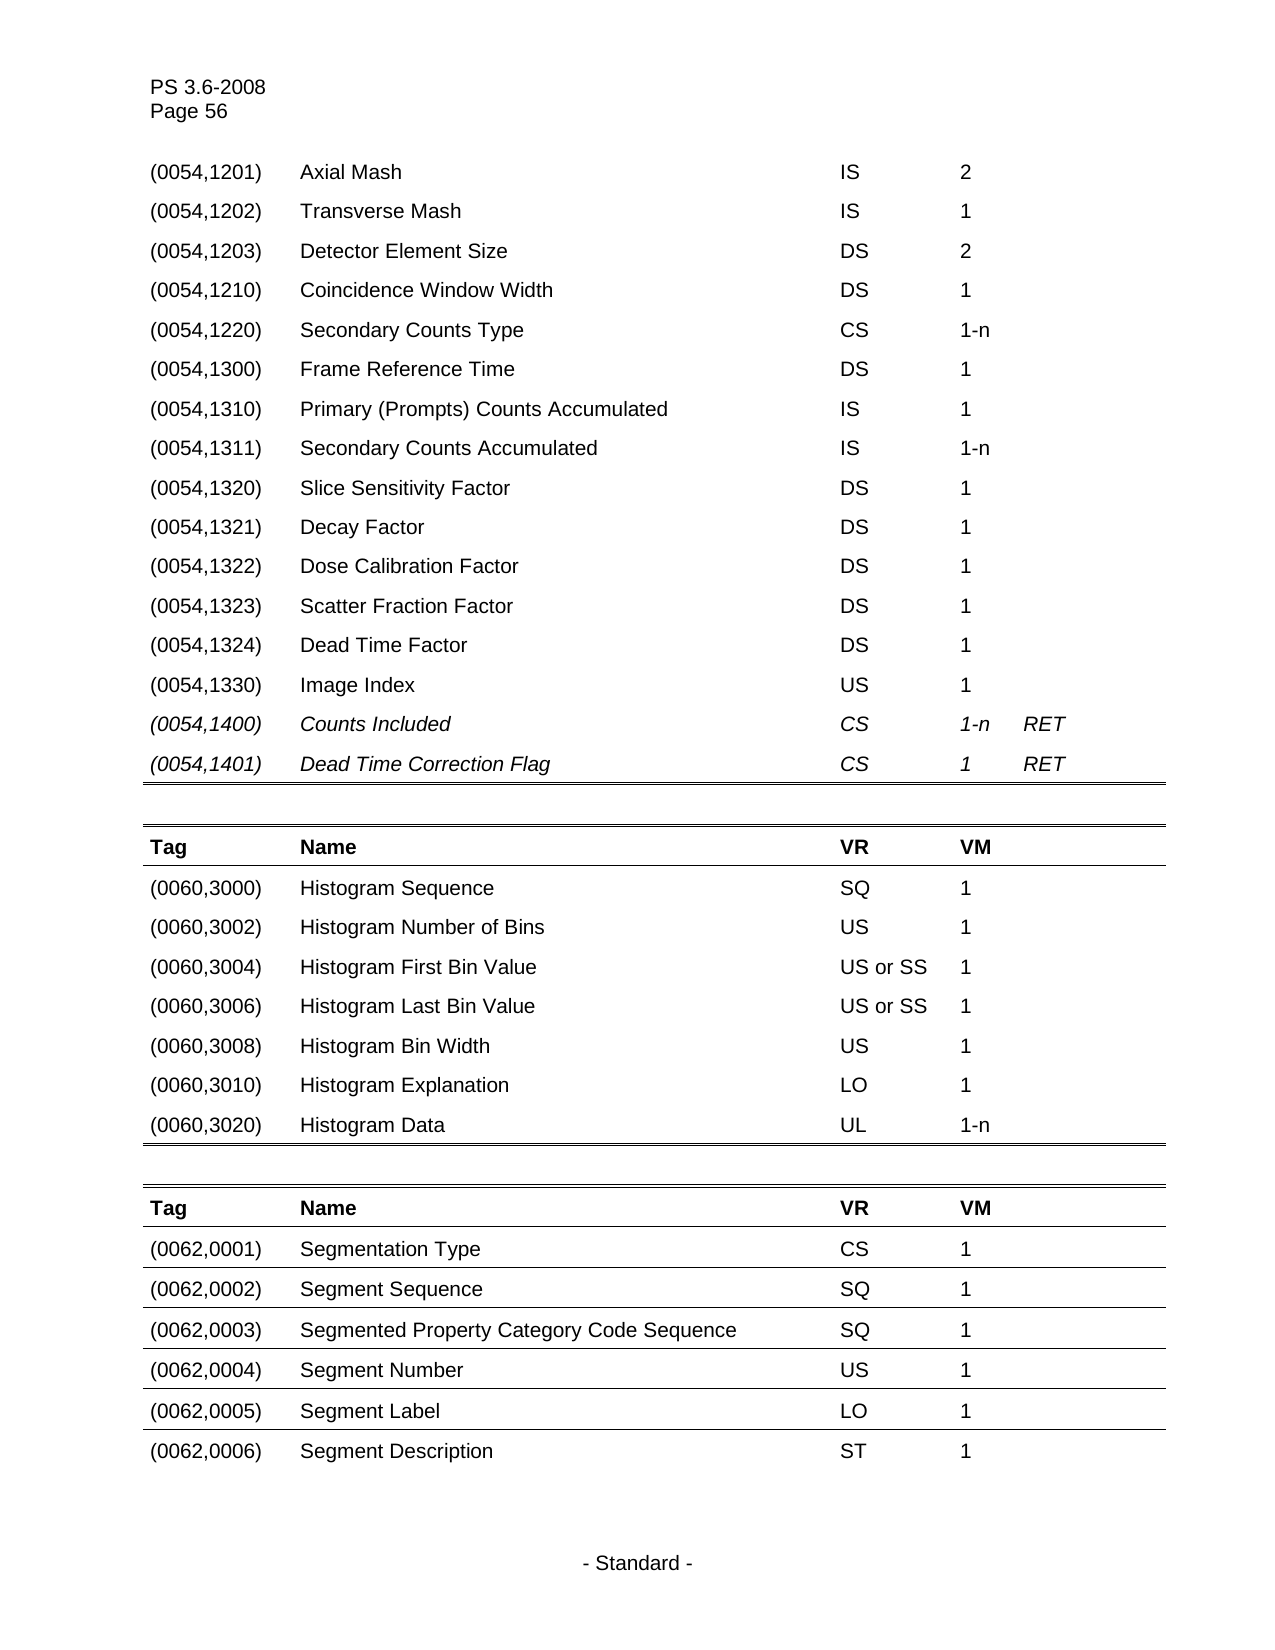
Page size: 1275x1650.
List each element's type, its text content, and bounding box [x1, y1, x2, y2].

table_cell IS [833, 387, 953, 426]
table_cell Histogram Explanation [293, 1064, 833, 1103]
table_cell Segment Sequence [293, 1268, 833, 1307]
table_cell (0060,3006) [143, 985, 293, 1024]
table_cell (0054,1321) [143, 505, 293, 545]
table_cell 1 [953, 269, 1016, 308]
table_cell (0060,3008) [143, 1024, 293, 1064]
table_cell US or SS [833, 945, 953, 985]
table_cell SQ [833, 1268, 953, 1307]
table_cell Transverse Mash [293, 190, 833, 229]
table_cell (0054,1202) [143, 190, 293, 229]
table_cell (0062,0002) [143, 1268, 293, 1307]
table_cell Secondary Counts Accumulated [293, 426, 833, 466]
table_cell (0054,1201) [143, 150, 293, 189]
table_cell [1016, 1389, 1166, 1429]
table_cell IS [833, 150, 953, 189]
table_cell (0062,0003) [143, 1308, 293, 1348]
table_cell Dose Calibration Factor [293, 545, 833, 584]
table_cell ST [833, 1430, 953, 1469]
table_cell DS [833, 466, 953, 505]
table_cell Tag [143, 1188, 293, 1226]
table_cell [293, 785, 833, 823]
table_cell [1016, 1188, 1166, 1226]
table_cell RET [1016, 742, 1166, 782]
table_cell Histogram First Bin Value [293, 945, 833, 985]
table_cell [143, 1146, 293, 1184]
table_cell Counts Included [293, 703, 833, 742]
table_cell 1-n [953, 426, 1016, 466]
table_cell CS [833, 1227, 953, 1267]
table_cell US [833, 906, 953, 945]
table_cell Segment Label [293, 1389, 833, 1429]
table_cell (0054,1210) [143, 269, 293, 308]
table_cell 1 [953, 742, 1016, 782]
table_cell Primary (Prompts) Counts Accumulated [293, 387, 833, 426]
table_cell Name [293, 827, 833, 865]
table_cell DS [833, 505, 953, 545]
table_cell 1 [953, 466, 1016, 505]
table_cell 2 [953, 229, 1016, 268]
table_cell (0054,1300) [143, 348, 293, 387]
table_cell 1 [953, 663, 1016, 703]
table_cell IS [833, 426, 953, 466]
table_cell Coincidence Window Width [293, 269, 833, 308]
table_cell CS [833, 703, 953, 742]
table_cell 1 [953, 624, 1016, 663]
table_cell (0060,3010) [143, 1064, 293, 1103]
table_cell [953, 1146, 1016, 1184]
table_cell VM [953, 1188, 1016, 1226]
table_cell (0054,1324) [143, 624, 293, 663]
table_cell Segment Description [293, 1430, 833, 1469]
table_cell Detector Element Size [293, 229, 833, 268]
table_cell 1 [953, 584, 1016, 624]
table_cell [1016, 1064, 1166, 1103]
table_cell [1016, 426, 1166, 466]
table_cell [1016, 624, 1166, 663]
table_cell (0054,1310) [143, 387, 293, 426]
table_cell US [833, 1349, 953, 1388]
table_cell [833, 785, 953, 823]
table_cell SQ [833, 1308, 953, 1348]
table_cell VR [833, 827, 953, 865]
table_cell (0060,3002) [143, 906, 293, 945]
table_cell Image Index [293, 663, 833, 703]
table_cell [1016, 584, 1166, 624]
table_cell 1 [953, 1308, 1016, 1348]
table_cell [1016, 1024, 1166, 1064]
table_cell [1016, 545, 1166, 584]
table_cell 2 [953, 150, 1016, 189]
table_cell [1016, 785, 1166, 823]
table_cell 1 [953, 348, 1016, 387]
table_cell 1 [953, 505, 1016, 545]
table_cell UL [833, 1103, 953, 1143]
table_cell [1016, 985, 1166, 1024]
table_cell 1-n [953, 1103, 1016, 1143]
table_cell Dead Time Correction Flag [293, 742, 833, 782]
table_cell (0060,3004) [143, 945, 293, 985]
table_cell Axial Mash [293, 150, 833, 189]
table_cell Segment Number [293, 1349, 833, 1388]
table_cell [1016, 308, 1166, 347]
table_cell (0060,3000) [143, 866, 293, 906]
table_cell 1 [953, 1227, 1016, 1267]
table_cell [1016, 906, 1166, 945]
table_cell [1016, 348, 1166, 387]
table_cell Segmented Property Category Code Sequence [293, 1308, 833, 1348]
table_cell [1016, 1103, 1166, 1143]
table_cell US or SS [833, 985, 953, 1024]
table_cell Slice Sensitivity Factor [293, 466, 833, 505]
table_cell (0062,0001) [143, 1227, 293, 1267]
table_cell 1 [953, 906, 1016, 945]
table_cell [1016, 1308, 1166, 1348]
table_cell (0062,0004) [143, 1349, 293, 1388]
table_cell CS [833, 308, 953, 347]
table_cell 1 [953, 945, 1016, 985]
table_cell Histogram Data [293, 1103, 833, 1143]
table_cell LO [833, 1064, 953, 1103]
table_cell 1 [953, 387, 1016, 426]
table_cell [1016, 229, 1166, 268]
table_cell [1016, 466, 1166, 505]
table_cell [1016, 663, 1166, 703]
table_cell RET [1016, 703, 1166, 742]
table_cell (0062,0005) [143, 1389, 293, 1429]
table_cell [1016, 866, 1166, 906]
table_cell [1016, 387, 1166, 426]
table_cell 1 [953, 1430, 1016, 1469]
table_cell (0062,0006) [143, 1430, 293, 1469]
table_cell (0054,1401) [143, 742, 293, 782]
table_cell Histogram Sequence [293, 866, 833, 906]
table_cell US [833, 663, 953, 703]
table_cell 1 [953, 985, 1016, 1024]
table_cell [293, 1146, 833, 1184]
table_cell 1 [953, 1064, 1016, 1103]
table_cell [953, 785, 1016, 823]
table_cell (0054,1330) [143, 663, 293, 703]
table_cell [1016, 1146, 1166, 1184]
table_cell [1016, 945, 1166, 985]
table_cell (0054,1320) [143, 466, 293, 505]
table_cell (0054,1311) [143, 426, 293, 466]
table_cell [1016, 150, 1166, 189]
table_cell CS [833, 742, 953, 782]
table_cell (0054,1322) [143, 545, 293, 584]
table_cell Frame Reference Time [293, 348, 833, 387]
table_cell [1016, 827, 1166, 865]
table_cell (0054,1203) [143, 229, 293, 268]
table_cell [1016, 1268, 1166, 1307]
table_cell 1 [953, 190, 1016, 229]
table_cell Dead Time Factor [293, 624, 833, 663]
table_cell DS [833, 584, 953, 624]
table_cell (0054,1220) [143, 308, 293, 347]
table_cell Name [293, 1188, 833, 1226]
table_cell 1 [953, 1349, 1016, 1388]
table_cell [1016, 1227, 1166, 1267]
table_cell 1 [953, 1268, 1016, 1307]
table_cell [1016, 190, 1166, 229]
table_cell Secondary Counts Type [293, 308, 833, 347]
table_cell Histogram Last Bin Value [293, 985, 833, 1024]
table_cell DS [833, 348, 953, 387]
table_cell IS [833, 190, 953, 229]
table_cell Histogram Number of Bins [293, 906, 833, 945]
table_cell [143, 785, 293, 823]
table_cell Segmentation Type [293, 1227, 833, 1267]
table_cell 1 [953, 866, 1016, 906]
table_cell DS [833, 545, 953, 584]
table_cell (0054,1323) [143, 584, 293, 624]
table_cell 1-n [953, 703, 1016, 742]
table_cell 1 [953, 1389, 1016, 1429]
table_cell [1016, 1349, 1166, 1388]
table_cell SQ [833, 866, 953, 906]
table_cell 1 [953, 545, 1016, 584]
table_cell DS [833, 229, 953, 268]
table_cell [833, 1146, 953, 1184]
table_cell [1016, 1430, 1166, 1469]
table_cell 1-n [953, 308, 1016, 347]
table_cell Decay Factor [293, 505, 833, 545]
table_cell (0054,1400) [143, 703, 293, 742]
table_cell [1016, 269, 1166, 308]
table_cell VM [953, 827, 1016, 865]
table_cell LO [833, 1389, 953, 1429]
table_cell DS [833, 624, 953, 663]
table_cell [1016, 505, 1166, 545]
table_cell Tag [143, 827, 293, 865]
table_cell 1 [953, 1024, 1016, 1064]
table_cell Histogram Bin Width [293, 1024, 833, 1064]
table_cell VR [833, 1188, 953, 1226]
table_cell US [833, 1024, 953, 1064]
table_cell (0060,3020) [143, 1103, 293, 1143]
table_cell DS [833, 269, 953, 308]
table_cell Scatter Fraction Factor [293, 584, 833, 624]
